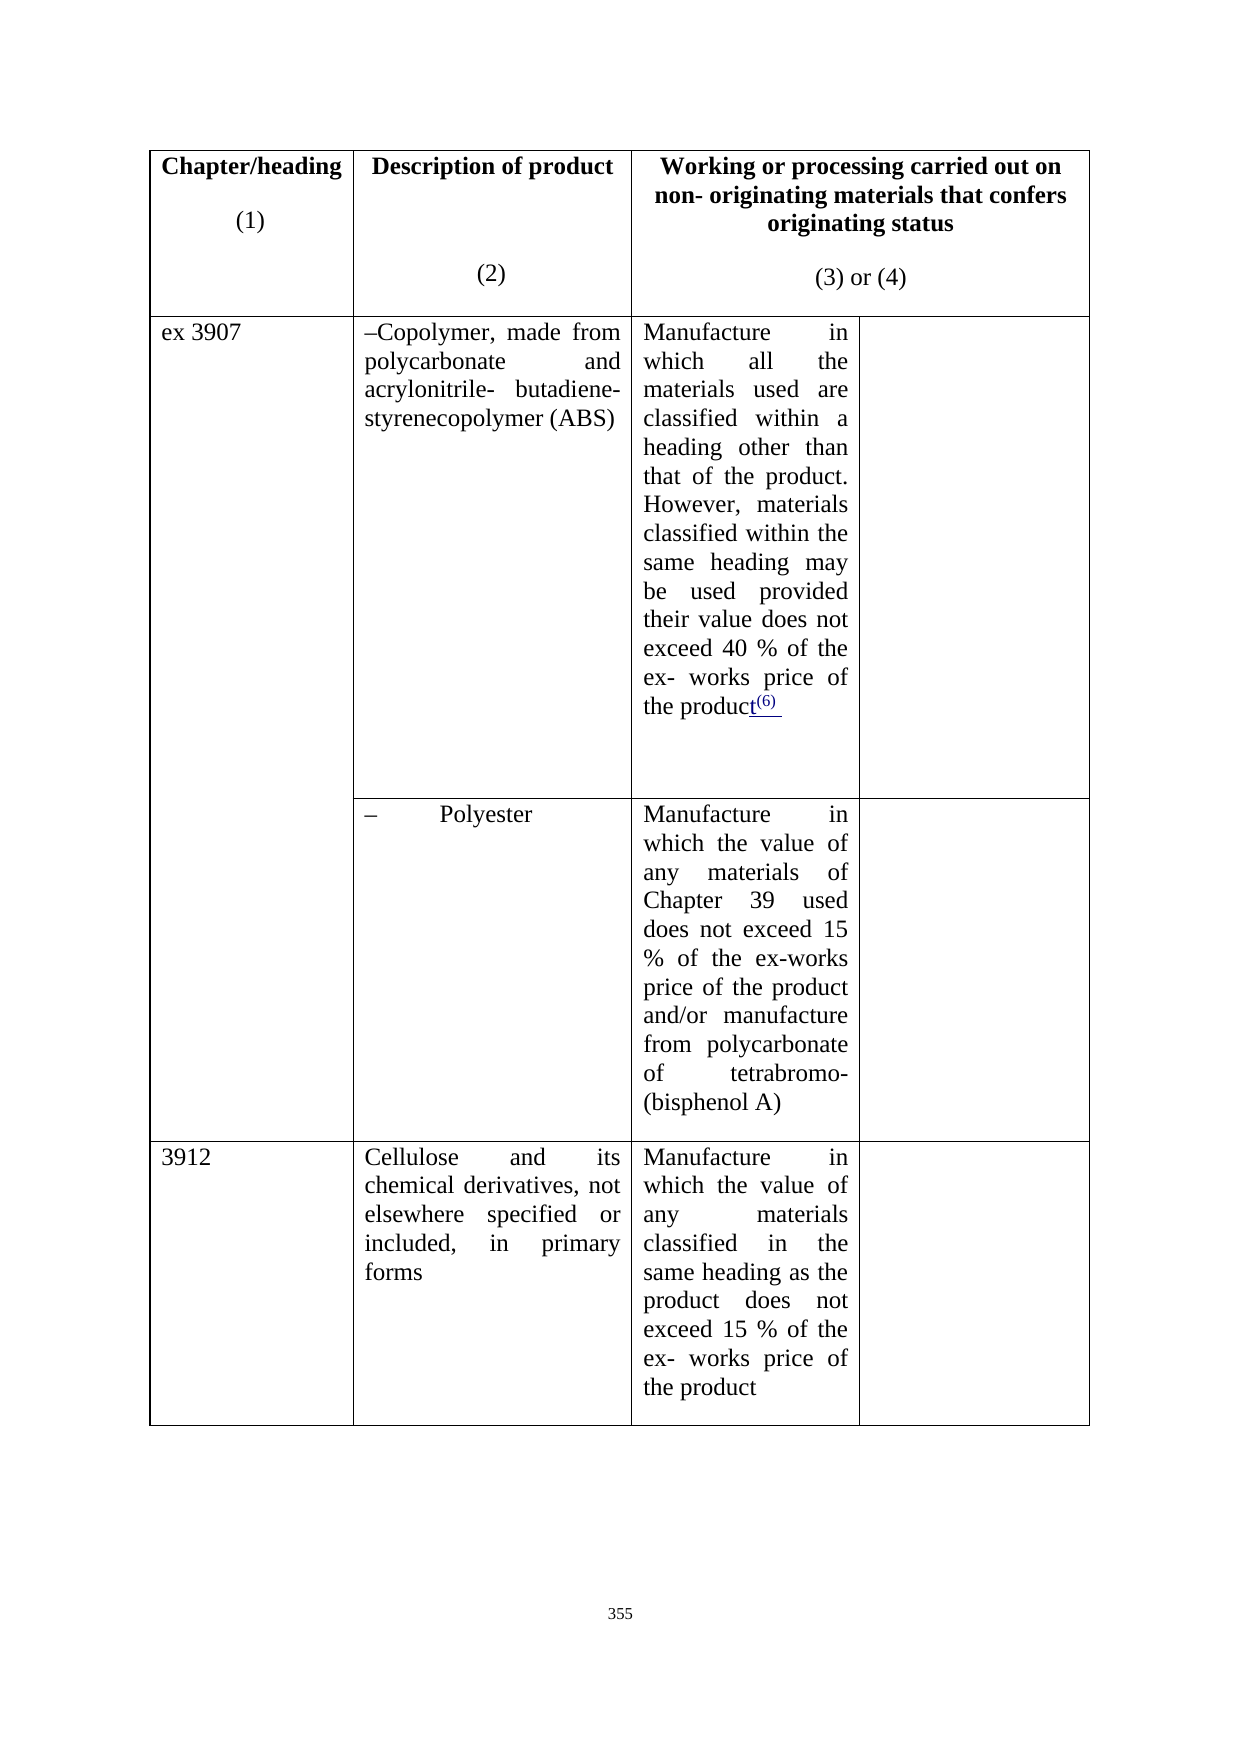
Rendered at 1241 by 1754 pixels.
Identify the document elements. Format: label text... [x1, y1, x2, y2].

table_cell Manufacture in which all the materials used are classified within a heading other than that of the product. However, materials classified within the same heading may be used provided their value does not exceed 40 % of the ex- works price of the product(6) [632, 317, 859, 798]
table_cell Cellulose and its chemical derivatives, not elsewhere specified or included, in primary forms [354, 1142, 631, 1425]
table_cell Manufacture in which the value of any materials classified in the same heading as the product does not exceed 15 % of the ex- works price of the product [632, 1142, 859, 1425]
table_cell 3912 [151, 1142, 353, 1425]
table_header Description of product (2) [354, 151, 631, 316]
table_cell Manufacture in which the value of any materials of Chapter 39 used does not exceed 15 % of the ex-works price of the product and/or manufacture from polycarbonate of tetrabromo-(bisphenol A) [632, 799, 859, 1141]
table_cell [860, 317, 1089, 798]
table_header Working or processing carried out on non- originating materials that confers originating status (3) or (4) [632, 151, 1089, 316]
table_cell ex 3907 [151, 317, 353, 1141]
table_cell –Copolymer, made from polycarbonate and acrylonitrile- butadiene-styrenecopolymer (ABS) [354, 317, 631, 798]
table_cell [860, 799, 1089, 1141]
table_header Chapter/heading (1) [151, 151, 353, 316]
table_cell – Polyester [354, 799, 631, 1141]
table_cell [860, 1142, 1089, 1425]
